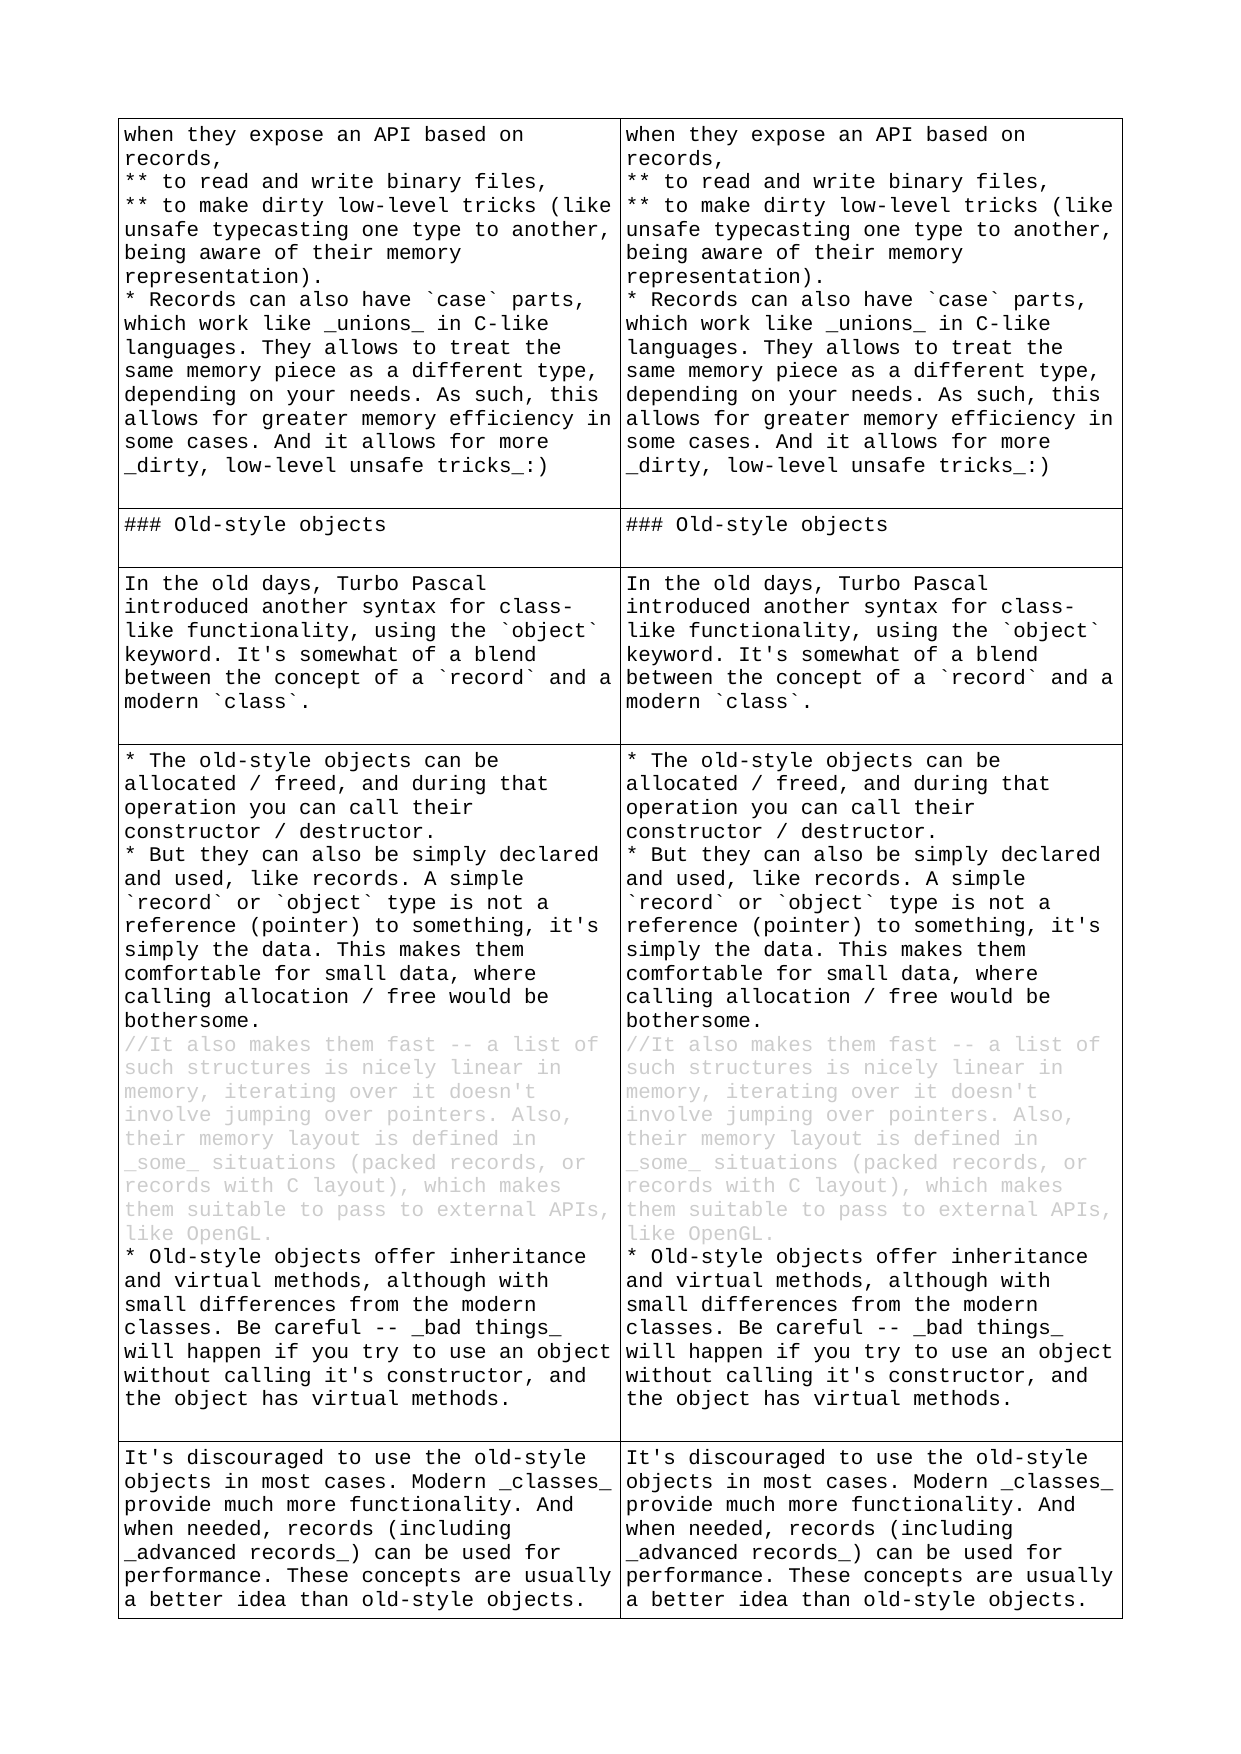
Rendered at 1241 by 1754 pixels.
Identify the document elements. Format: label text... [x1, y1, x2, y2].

table_cell ### Old-style objects [621, 509, 1122, 567]
table_cell when they expose an API based on records, ** to read and write binary files, ** to make dirty low-level tricks (like unsafe typecasting one type to another, being aware of their memory representation). * Records can also have `case` parts, which work like _unions_ in C-like languages. They allows to treat the same memory piece as a different type, depending on your needs. As such, this allows for greater memory efficiency in some cases. And it allows for more _dirty, low-level unsafe tricks_:) [119, 119, 620, 508]
table_cell In the old days, Turbo Pascal introduced another syntax for class-like functionality, using the `object` keyword. It's somewhat of a blend between the concept of a `record` and a modern `class`. [119, 568, 620, 744]
table_cell * The old-style objects can be allocated / freed, and during that operation you can call their constructor / destructor. * But they can also be simply declared and used, like records. A simple `record` or `object` type is not a reference (pointer) to something, it's simply the data. This makes them comfortable for small data, where calling allocation / free would be bothersome. //It also makes them fast -- a list of such structures is nicely linear in memory, iterating over it doesn't involve jumping over pointers. Also, their memory layout is defined in _some_ situations (packed records, or records with C layout), which makes them suitable to pass to external APIs, like OpenGL. * Old-style objects offer inheritance and virtual methods, although with small differences from the modern classes. Be careful -- _bad things_ will happen if you try to use an object without calling it's constructor, and the object has virtual methods. [621, 745, 1122, 1441]
table_cell It's discouraged to use the old-style objects in most cases. Modern _classes_ provide much more functionality. And when needed, records (including _advanced records_) can be used for performance. These concepts are usually a better idea than old-style objects. [119, 1442, 620, 1618]
table_cell It's discouraged to use the old-style objects in most cases. Modern _classes_ provide much more functionality. And when needed, records (including _advanced records_) can be used for performance. These concepts are usually a better idea than old-style objects. [621, 1442, 1122, 1618]
table_cell ### Old-style objects [119, 509, 620, 567]
table_cell In the old days, Turbo Pascal introduced another syntax for class-like functionality, using the `object` keyword. It's somewhat of a blend between the concept of a `record` and a modern `class`. [621, 568, 1122, 744]
table_cell * The old-style objects can be allocated / freed, and during that operation you can call their constructor / destructor. * But they can also be simply declared and used, like records. A simple `record` or `object` type is not a reference (pointer) to something, it's simply the data. This makes them comfortable for small data, where calling allocation / free would be bothersome. //It also makes them fast -- a list of such structures is nicely linear in memory, iterating over it doesn't involve jumping over pointers. Also, their memory layout is defined in _some_ situations (packed records, or records with C layout), which makes them suitable to pass to external APIs, like OpenGL. * Old-style objects offer inheritance and virtual methods, although with small differences from the modern classes. Be careful -- _bad things_ will happen if you try to use an object without calling it's constructor, and the object has virtual methods. [119, 745, 620, 1441]
table_cell when they expose an API based on records, ** to read and write binary files, ** to make dirty low-level tricks (like unsafe typecasting one type to another, being aware of their memory representation). * Records can also have `case` parts, which work like _unions_ in C-like languages. They allows to treat the same memory piece as a different type, depending on your needs. As such, this allows for greater memory efficiency in some cases. And it allows for more _dirty, low-level unsafe tricks_:) [621, 119, 1122, 508]
